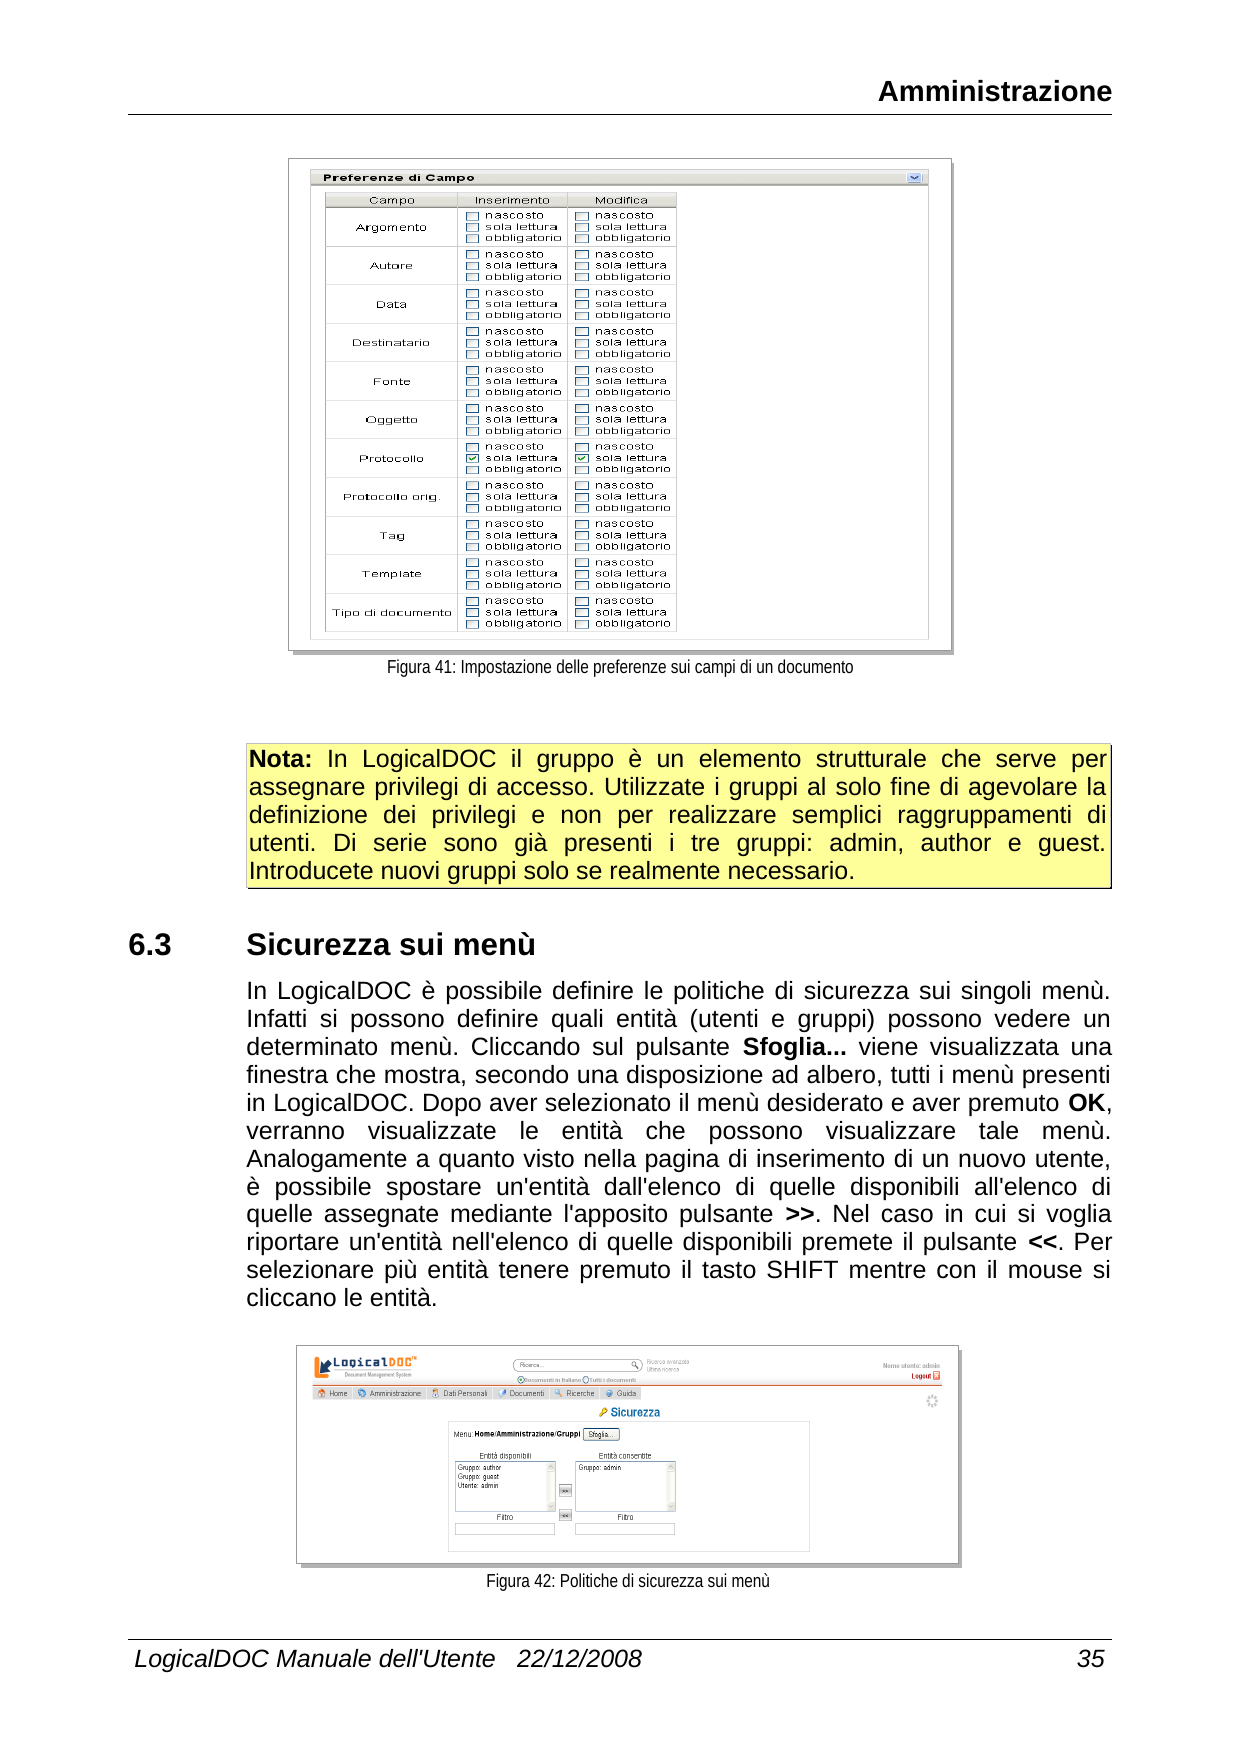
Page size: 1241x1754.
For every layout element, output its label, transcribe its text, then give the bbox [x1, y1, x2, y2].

text In LogicalDOC è possibile definire le politiche di sicurezza sui singoli menù. Infatti si possono definire quali entità (utenti e gruppi) possono vedere un determinato menù. Cliccando sul pulsante Sfoglia... viene visualizzata una finestra che mostra, secondo una disposizione ad albero, tutti i menù presenti in LogicalDOC. Dopo aver selezionato il menù desiderato e aver premuto OK, verranno visualizzate le entità che possono visualizzare tale menù. Analogamente a quanto visto nella pagina di inserimento di un nuovo utente, è possibile spostare un'entità dall'elenco di quelle disponibili all'elenco di quelle assegnate mediante l'apposito pulsante >>. Nel caso in cui si voglia riportare un'entità nell'elenco di quelle disponibili premete il pulsante <<. Per selezionare più entità tenere premuto il tasto SHIFT mentre con il mouse si cliccano le entità. [246, 977, 1112, 1312]
subtitle Sicurezza sui menù [128, 927, 1112, 962]
text Figura 42: Politiche di sicurezza sui menù [296, 1564, 960, 1591]
text Nota: In LogicalDOC il gruppo è un elemento strutturale che serve per assegnare privilegi di accesso. Utilizzate i gruppi al solo fine di agevolare la definizione dei privilegi e non per realizzare semplici raggruppamenti di utenti. Di serie sono già presenti i tre gruppi: admin, author e guest. Introducete nuovi gruppi solo se realmente necessario. [247, 744, 1110, 887]
picture [312, 1354, 942, 1555]
text Figura 41: Impostazione delle preferenze sui campi di un documento [288, 651, 952, 678]
picture [305, 167, 934, 641]
